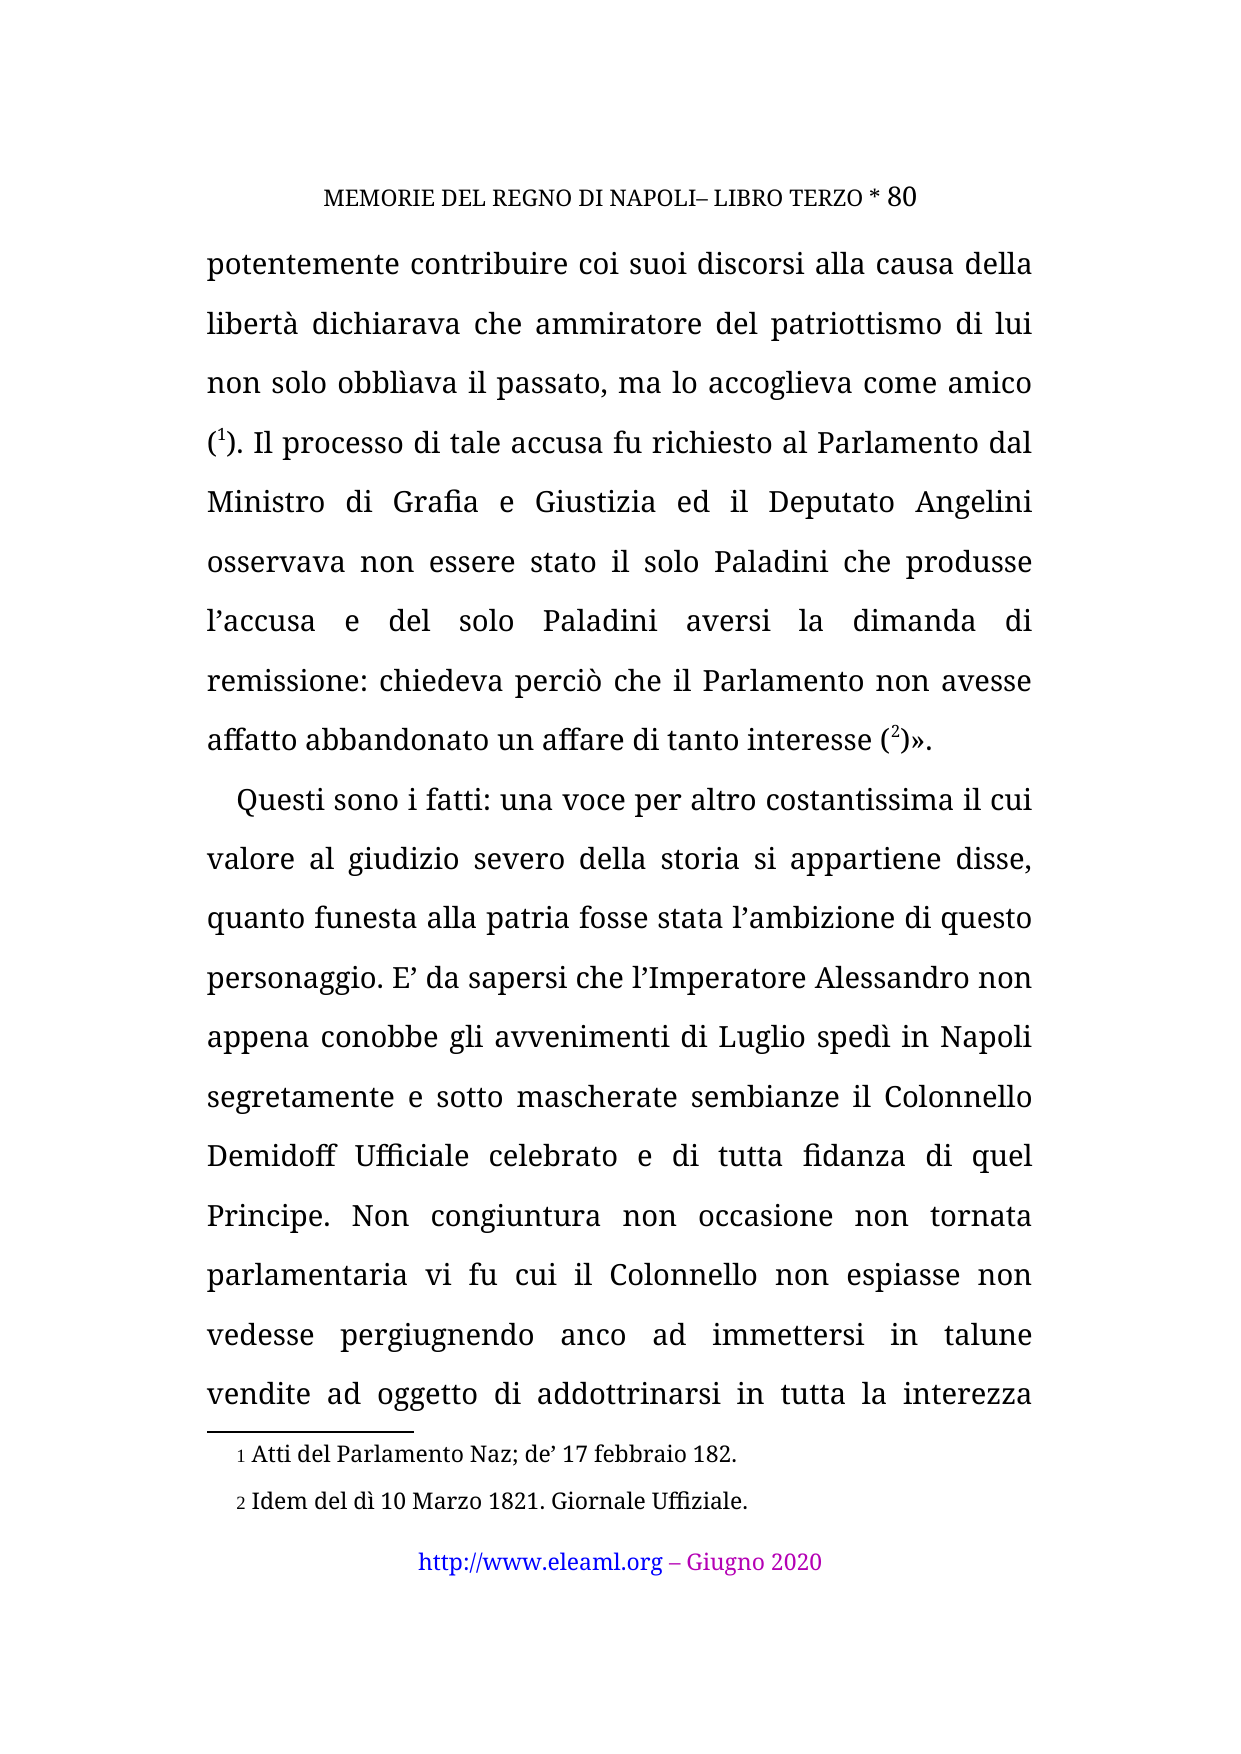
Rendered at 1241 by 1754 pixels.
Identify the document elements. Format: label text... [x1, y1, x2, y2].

text Idem del dì 10 Marzo 1821. Giornale Uffiziale. [207, 1485, 1033, 1516]
text Questi sono i fatti: una voce per altro costantissima il cui valore al giudizio severo della storia si appartiene disse, quanto funesta alla patria fosse stata l’ambizione di questo personaggio. E’ da sapersi che l’Imperatore Alessandro non appena conobbe gli avvenimenti di Luglio spedì in Napoli segretamente e sotto mascherate sembianze il Colonnello Demidoff Ufficiale celebrato e di tutta fidanza di quel Principe. Non congiuntura non occasione non tornata parlamentaria vi fu cui il Colonnello non espiasse non vedesse pergiugnendo anco ad immettersi in talune vendite ad oggetto di addottrinarsi in tutta la interezza [207, 779, 1033, 1413]
text Atti del Parlamento Naz; de’ 17 febbraio 182. [207, 1438, 1033, 1469]
text potentemente contribuire coi suoi discorsi alla causa della libertà dichiarava che ammiratore del patriottismo di lui non solo obblìava il passato, ma lo accoglieva come amico (). Il processo di tale accusa fu richiesto al Parlamento dal Ministro di Grafia e Giustizia ed il Deputato Angelini osservava non essere stato il solo Paladini che produsse l’accusa e del solo Paladini aversi la dimanda di remissione: chiedeva perciò che il Parlamento non avesse affatto abbandonato un affare di tanto interesse ()». [207, 243, 1033, 759]
